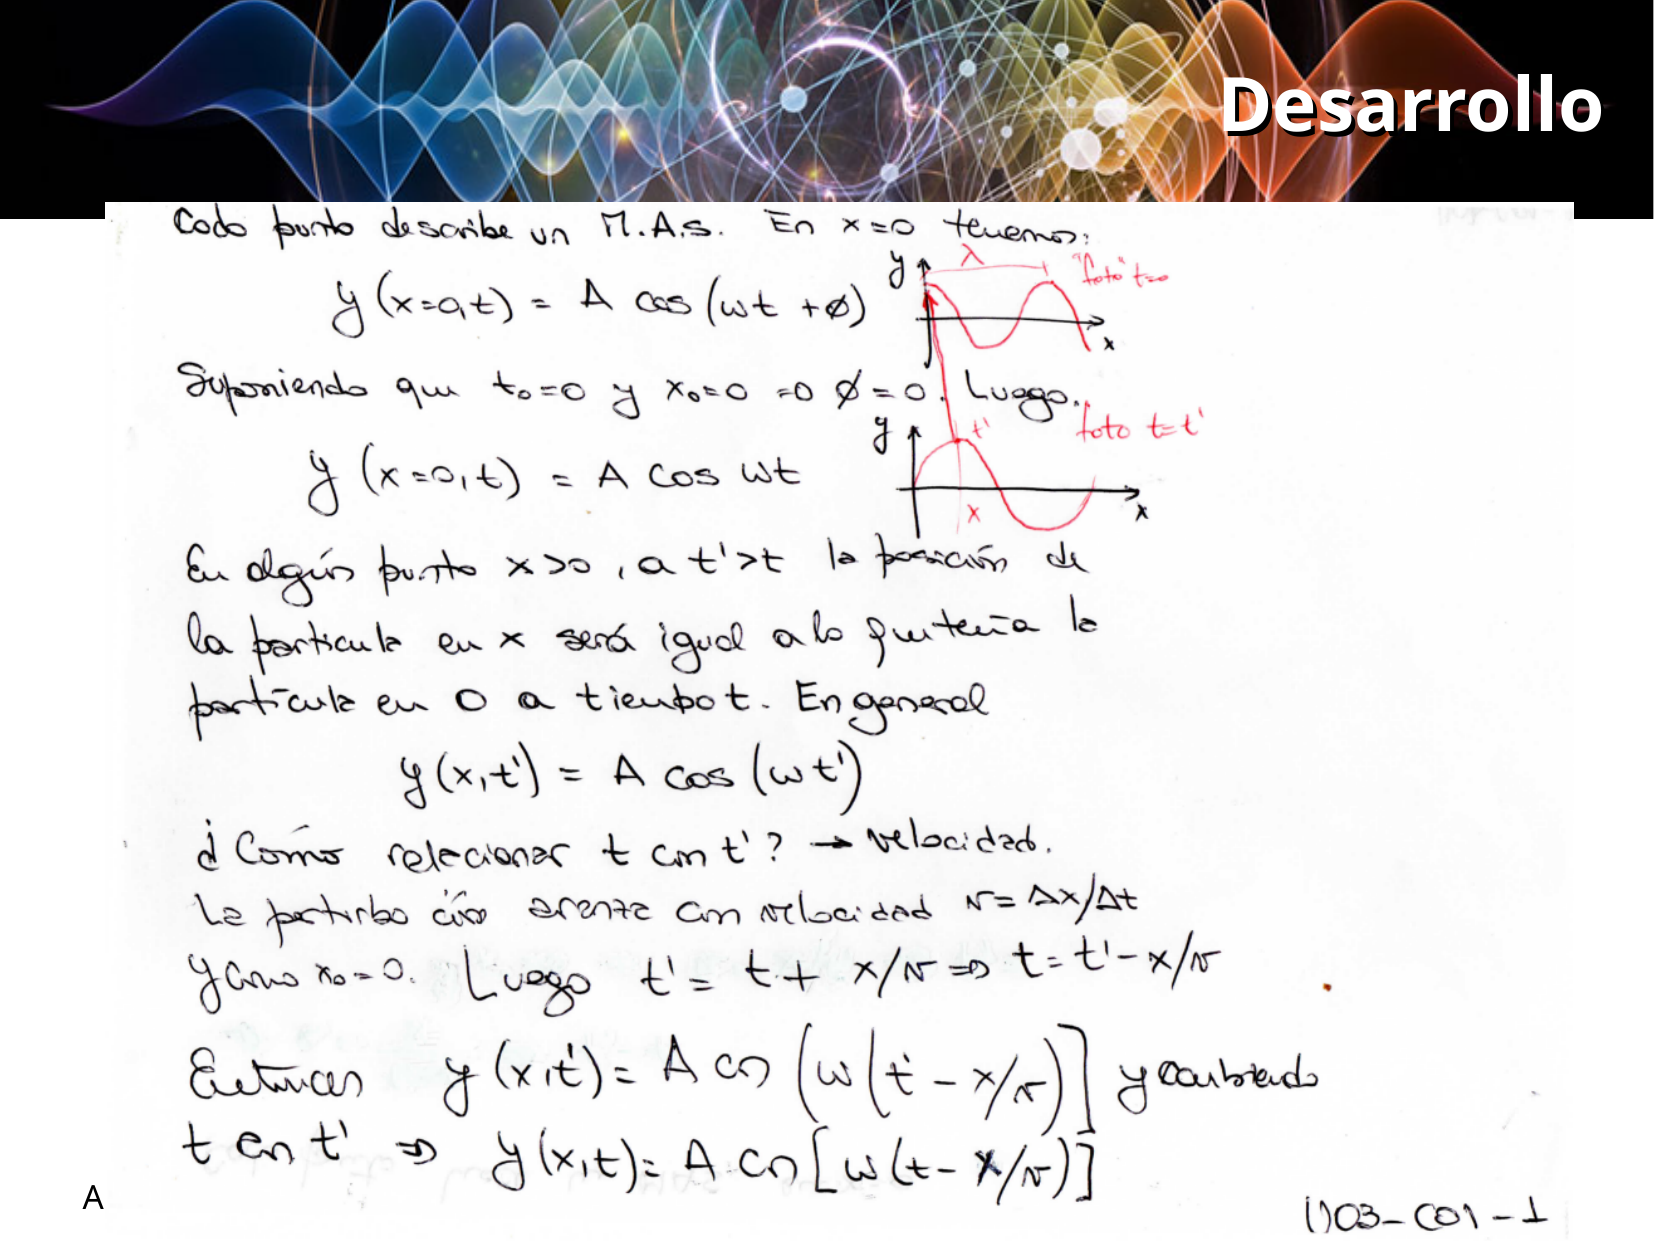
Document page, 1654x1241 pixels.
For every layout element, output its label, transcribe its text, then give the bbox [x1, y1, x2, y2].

picture [0, 0, 1654, 1241]
title Desarrollo [45, 15, 1606, 191]
